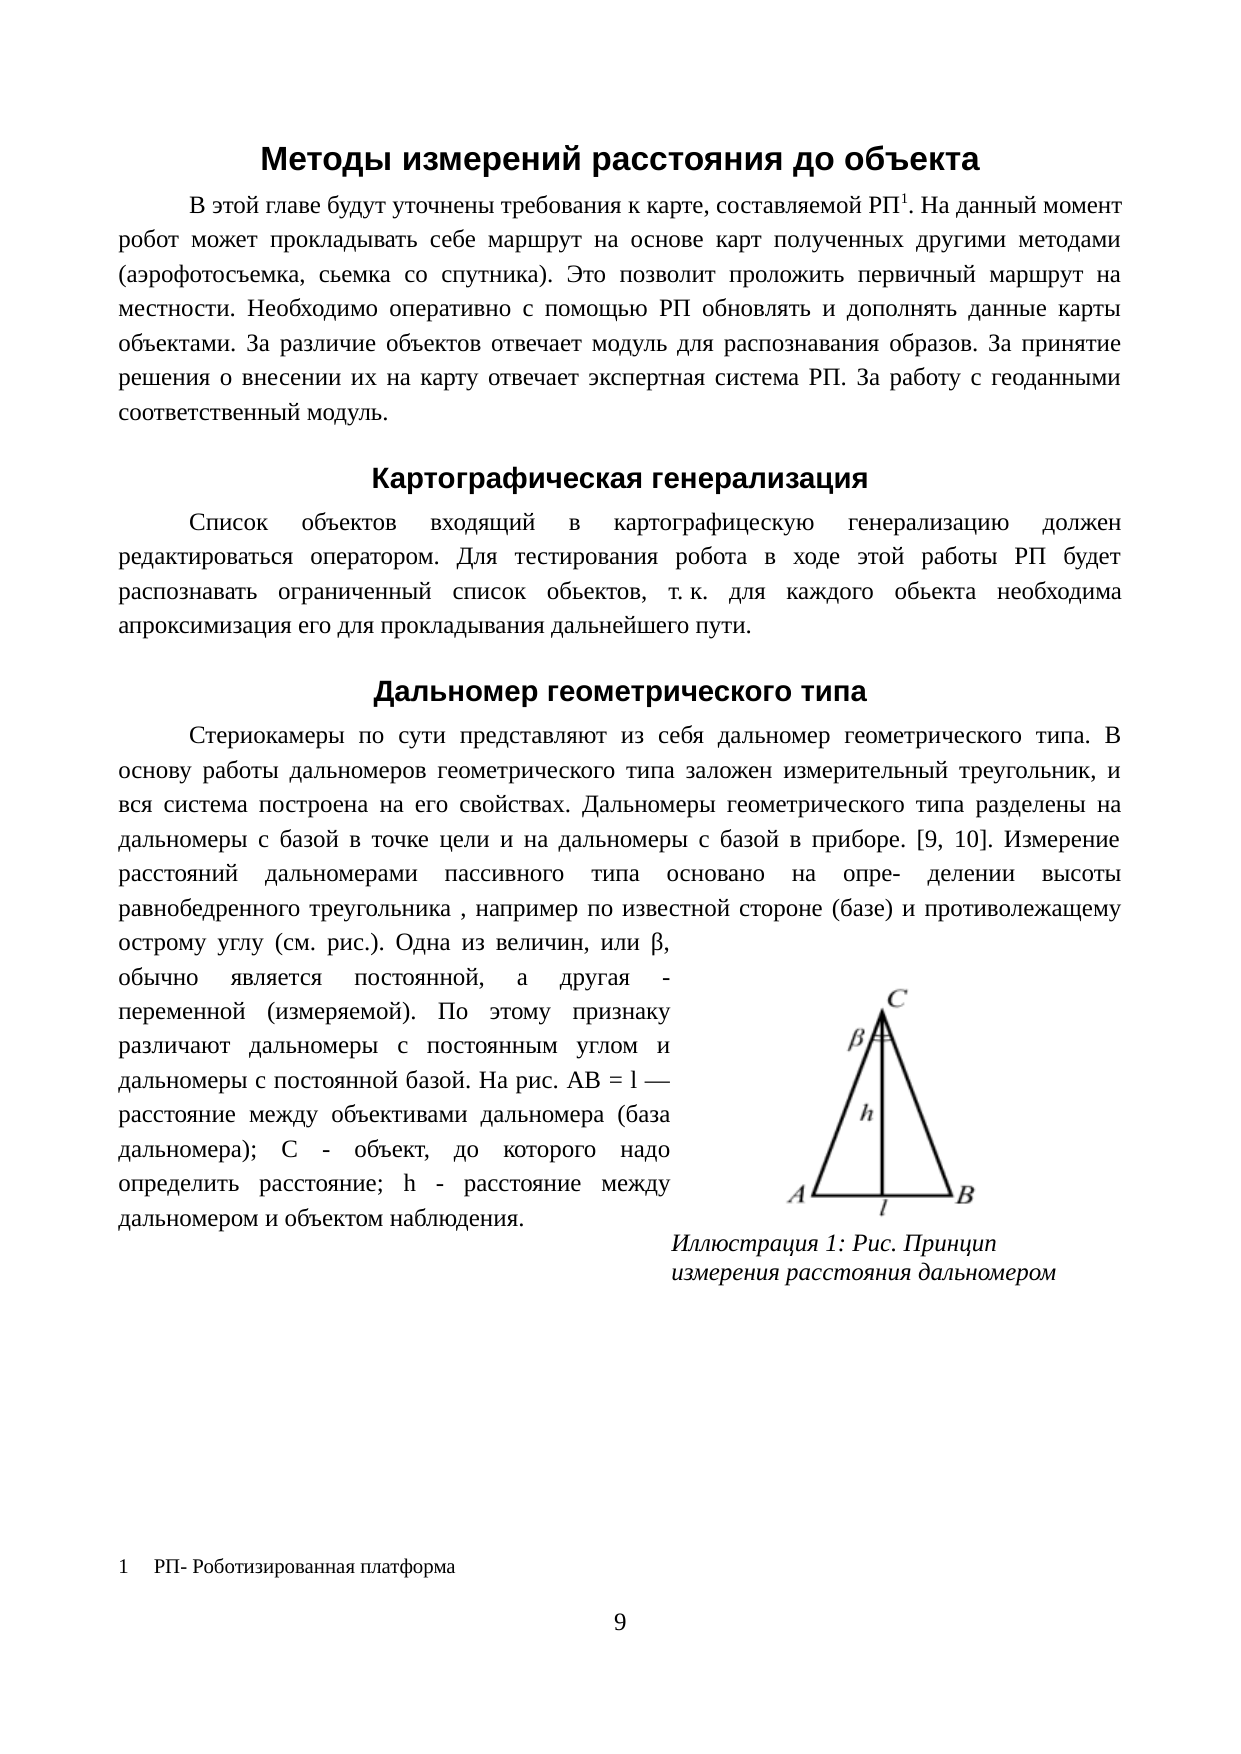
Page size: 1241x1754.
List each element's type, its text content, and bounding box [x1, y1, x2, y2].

subtitle Картографическая генерализация [118, 461, 1122, 494]
subtitle Методы измерений расстояния до объекта [118, 139, 1122, 178]
text РП- Роботизированная платформа [118, 1553, 1122, 1578]
text В этой главе будут уточнены требования к карте, составляемой РП. На данный момент робот может прокладывать себе маршрут на основе карт полученных другими методами (аэрофотосъемка, сьемка со спутника). Это позволит проложить первичный маршрут на местности. Необходимо оперативно с помощью РП обновлять и дополнять данные карты объектами. За различие объектов отвечает модуль для распознавания образов. За принятие решения о внесении их на карту отвечает экспертная система РП. За работу с геоданными соответственный модуль. [118, 190, 1122, 426]
subtitle Дальномер геометрического типа [118, 674, 1122, 708]
text Список объектов входящий в картографицескую генерализацию должен редактироваться оператором. Для тестирования робота в ходе этой работы РП будет распознавать ограниченный список обьектов, т. к. для каждого обьекта необходима апроксимизация его для прокладывания дальнейшего пути. [118, 507, 1122, 639]
text Иллюстрация 1: Рис. Принцип измерения расстояния дальномером [671, 1229, 1109, 1286]
text Стериокамеры по сути представляют из себя дальномер геометрического типа. В основу работы дальномеров геометрического типа заложен измерительный треугольник, и вся система построена на его свойствах. Дальномеры геометрического типа разделены на дальномеры с базой в точке цели и на дальномеры с базой в приборе. [9, 10]. Измерение расстояний дальномерами пассивного типа основано на опре- делении высоты равнобедренного треугольника , например по известной стороне (базе) и противолежащему острому углу (см. рис.). Одна из величин, или β, обычно является постоянной, а другая - переменной (измеряемой). По этому признаку различают дальномеры с постоянным углом и дальномеры с постоянной базой. На рис. АВ = l — расстояние между объективами дальномера (база дальномера); C - объект, до которого надо определить расстояние; h - расстояние между дальномером и объектом наблюдения. [118, 720, 1122, 1232]
picture [671, 961, 1110, 1229]
